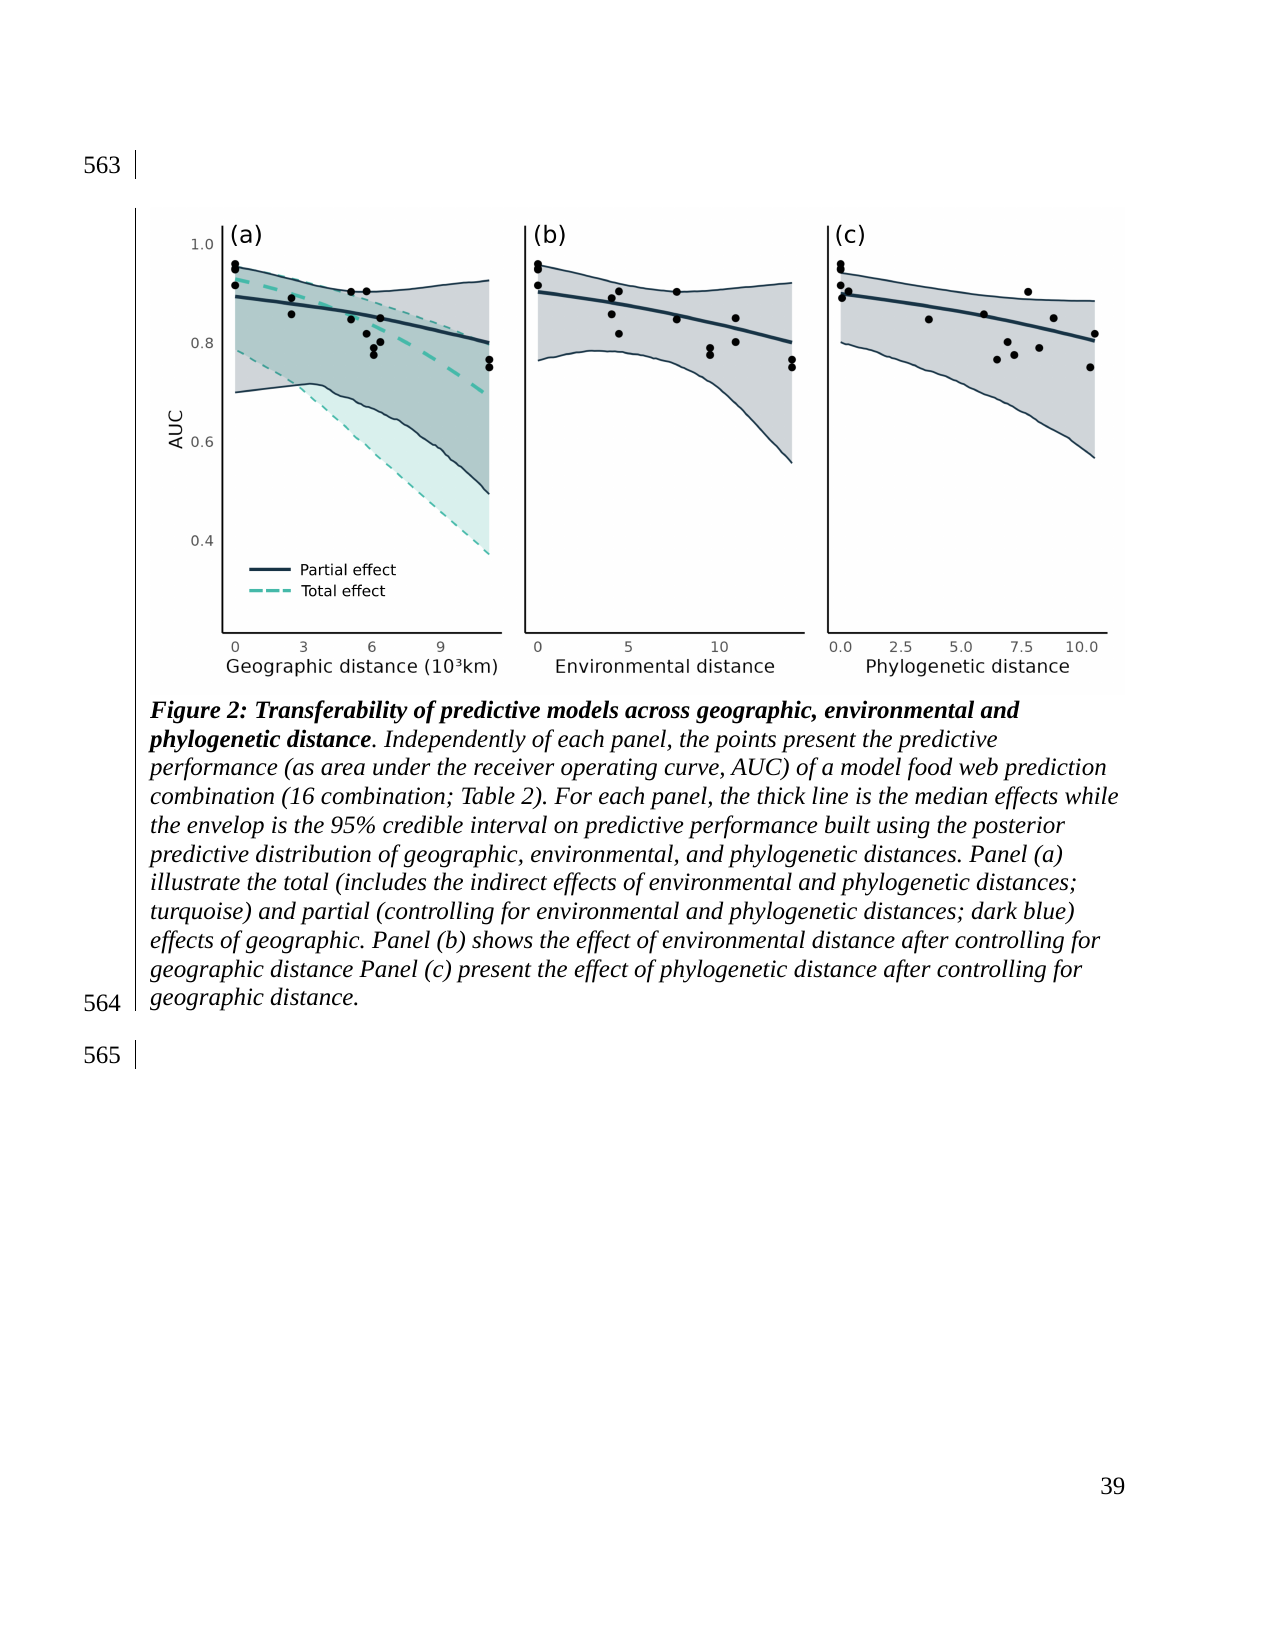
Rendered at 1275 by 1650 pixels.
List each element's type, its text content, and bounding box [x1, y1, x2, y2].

picture [150, 207, 1125, 695]
text Figure 2: Transferability of predictive models across geographic, environmental and phylogenetic distance. Independently of each panel, the points present the predictive performance (as area under the receiver operating curve, AUC) of a model food web prediction combination (16 combination; Table 2). For each panel, the thick line is the median effects while the envelop is the 95% credible interval on predictive performance built using the posterior predictive distribution of geographic, environmental, and phylogenetic distances. Panel (a) illustrate the total (includes the indirect effects of environmental and phylogenetic distances; turquoise) and partial (controlling for environmental and phylogenetic distances; dark blue) effects of geographic. Panel (b) shows the effect of environmental distance after controlling for geographic distance Panel (c) present the effect of phylogenetic distance after controlling for geographic distance. [150, 695, 1125, 1011]
